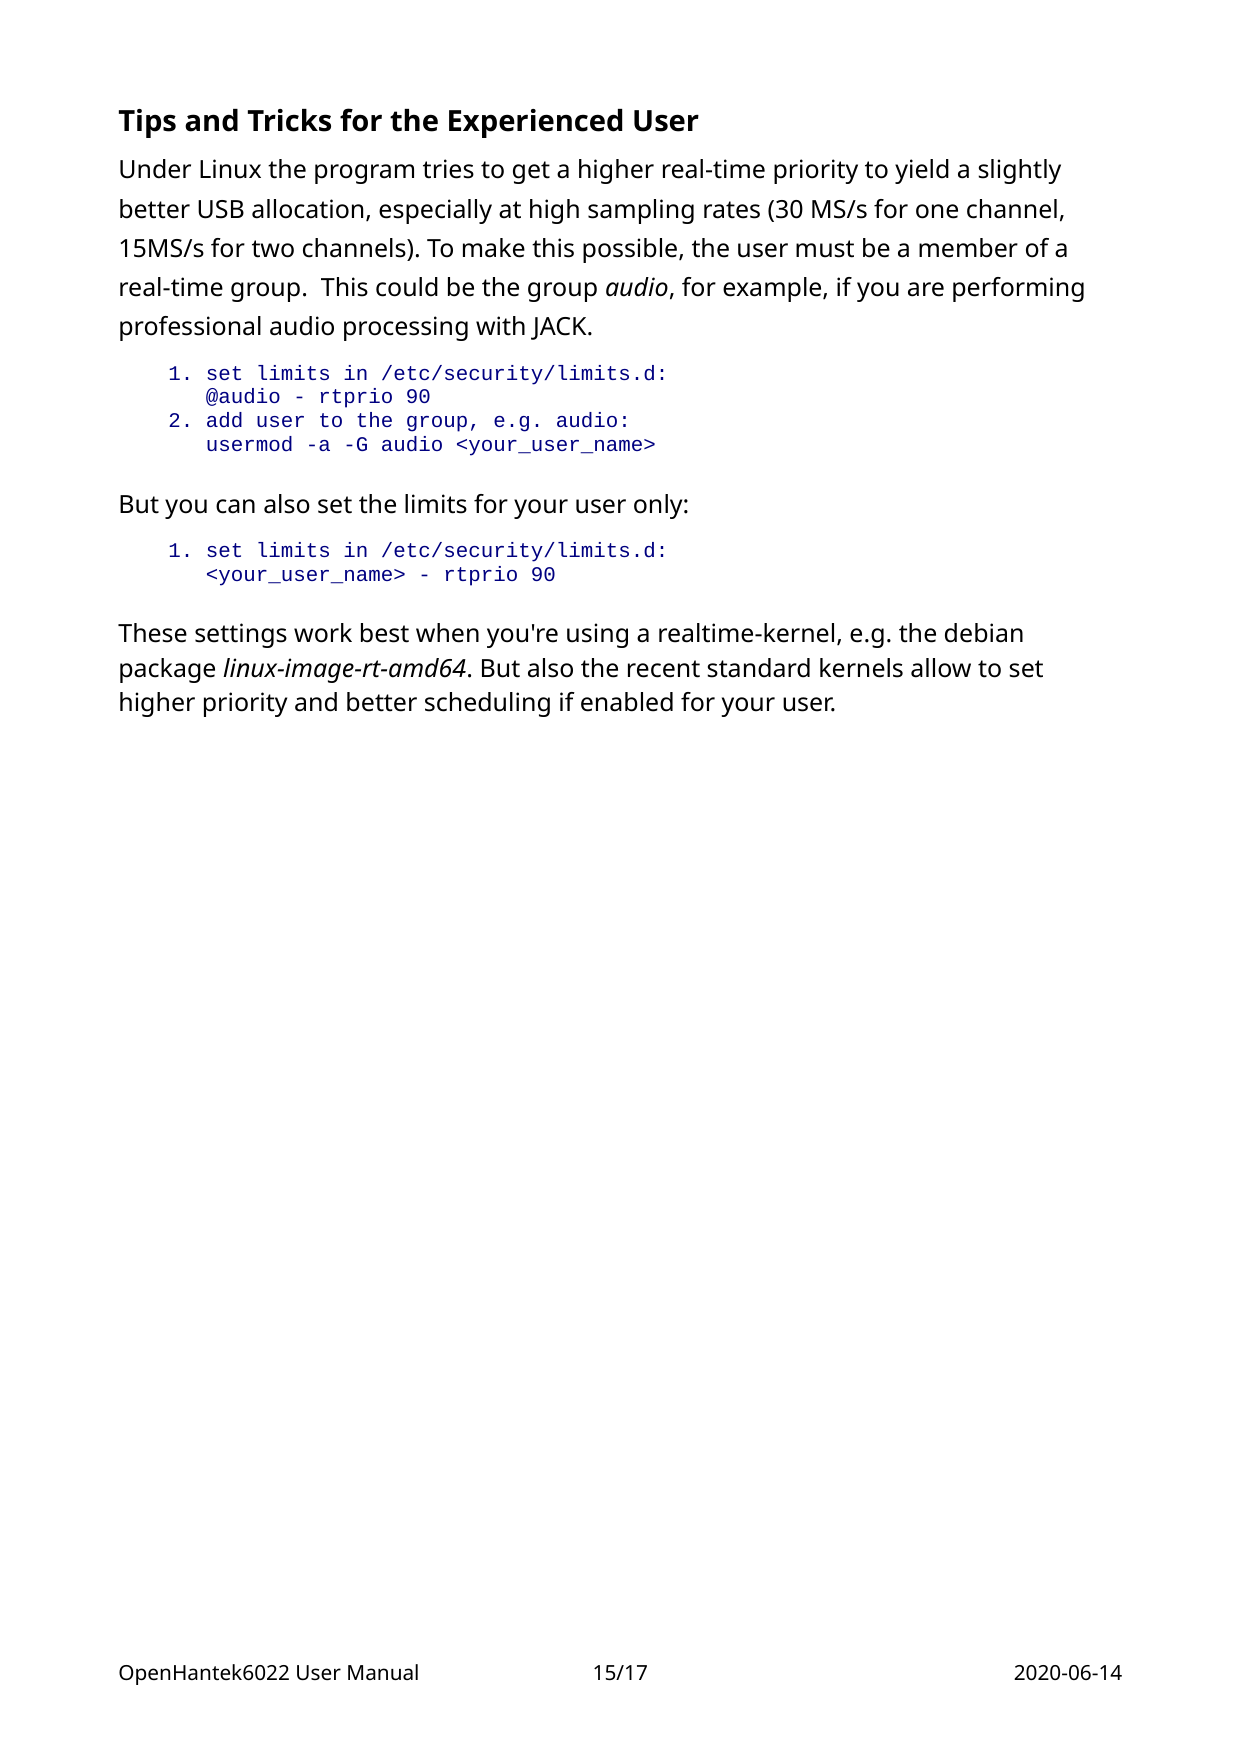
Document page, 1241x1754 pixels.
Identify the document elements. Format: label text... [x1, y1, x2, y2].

text 2. add user to the group, e.g. audio: [118, 410, 1122, 433]
subtitle Under Linux the program tries to get a higher real-time priority to yield a slightly better USB allocation, especially at high sampling rates (30 MS/s for one channel, 15MS/s for two channels). To make this possible, the user must be a member of a real-time group. This could be the group audio, for example, if you are performing professional audio processing with JACK. [118, 152, 1122, 343]
text These settings work best when you're using a realtime-kernel, e.g. the debian package linux-image-rt-amd64. But also the recent standard kernels allow to set higher priority and better scheduling if enabled for your user. [118, 616, 1122, 718]
text <your_user_name> - rtprio 90 [118, 564, 1122, 588]
subtitle Tips and Tricks for the Experienced User [118, 100, 1122, 140]
text 1. set limits in /etc/security/limits.d: [118, 540, 1122, 564]
text usermod -a -G audio <your_user_name> [118, 433, 1122, 457]
text @audio - rtprio 90 [118, 386, 1122, 410]
subtitle But you can also set the limits for your user only: [118, 487, 1122, 521]
text 1. set limits in /etc/security/limits.d: [118, 363, 1122, 386]
